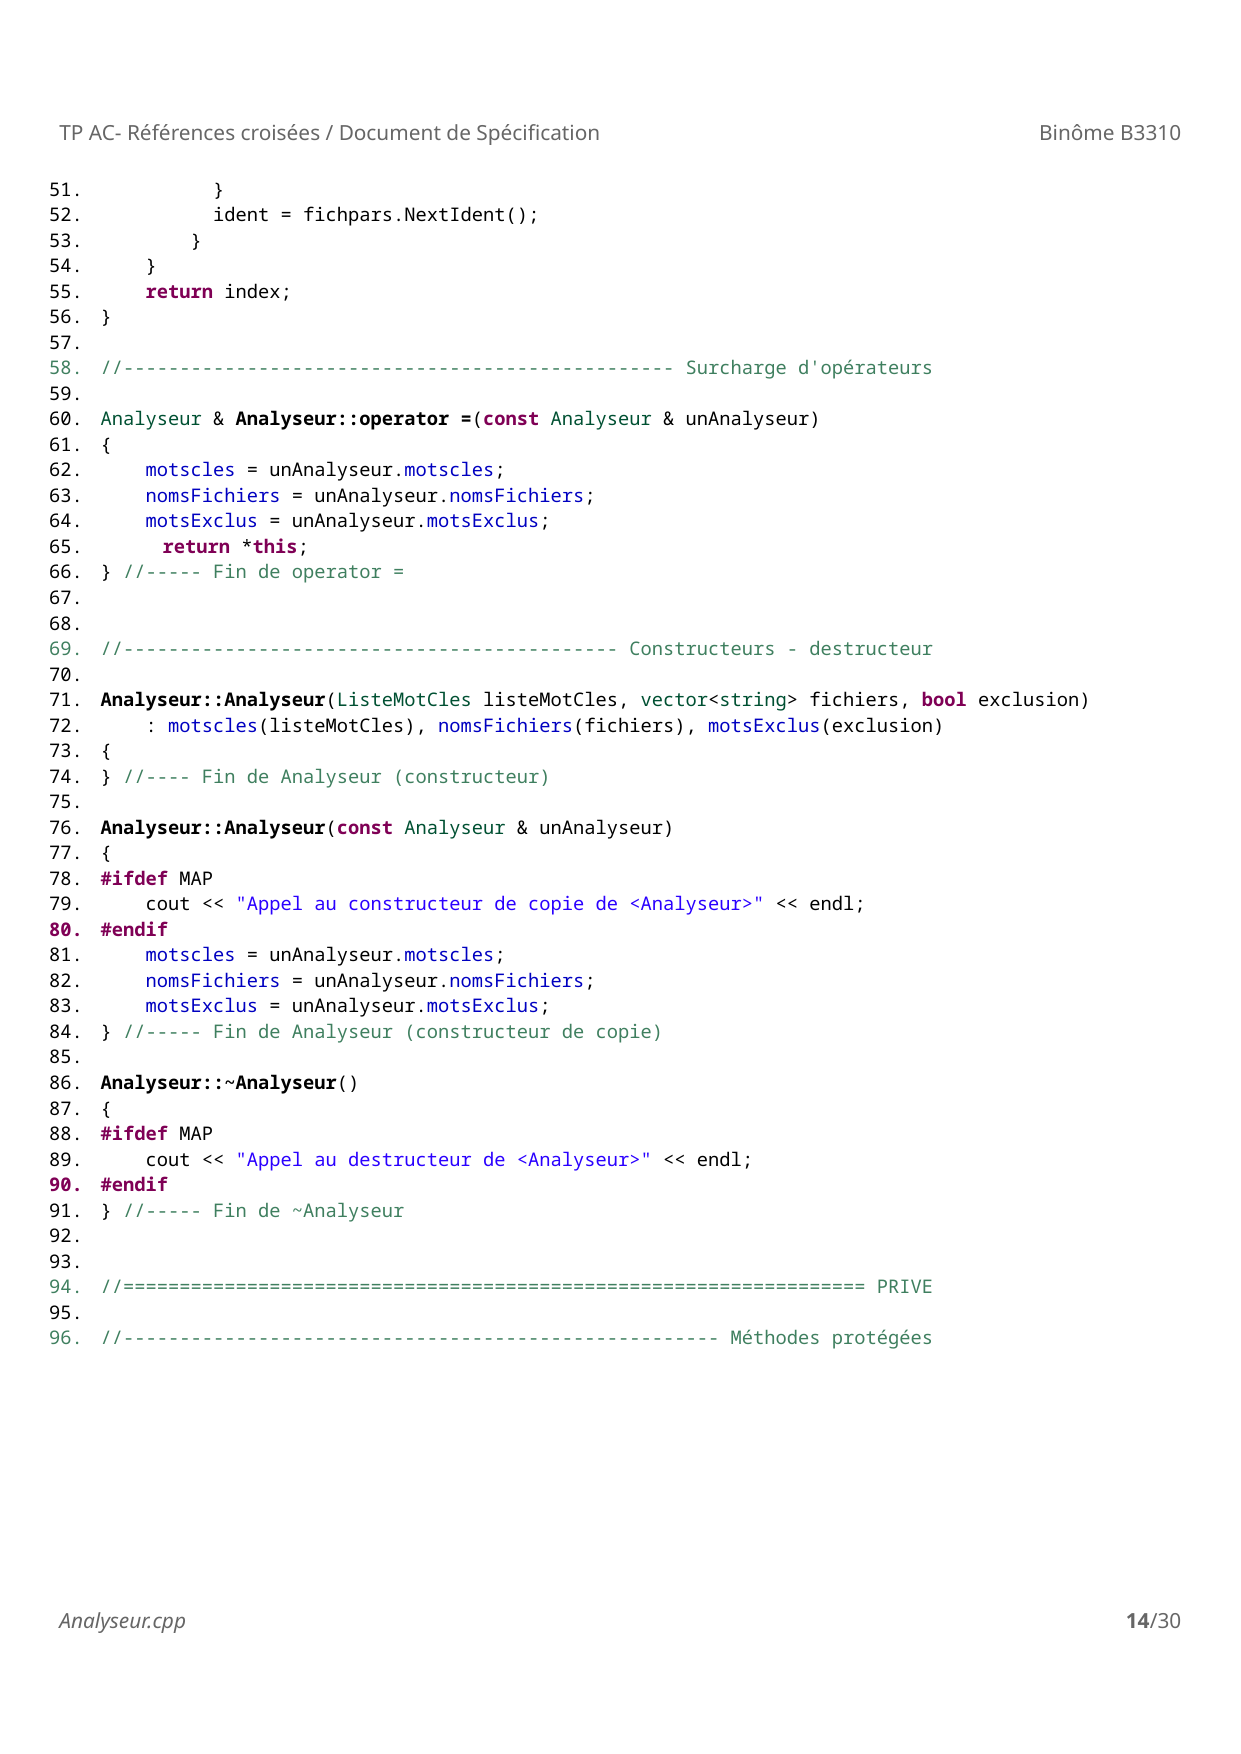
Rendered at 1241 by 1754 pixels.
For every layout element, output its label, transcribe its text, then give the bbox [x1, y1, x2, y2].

list } [83, 176, 1181, 202]
list #ifdef MAP [83, 865, 1181, 891]
list Analyseur::Analyseur(const Analyseur & unAnalyseur) [83, 814, 1181, 839]
list } //----- Fin de ~Analyseur [83, 1197, 1181, 1222]
list #endif [83, 916, 1181, 942]
list nomsFichiers = unAnalyseur.nomsFichiers; [83, 482, 1181, 508]
list return index; [83, 278, 1181, 304]
list #endif [83, 1171, 1181, 1197]
list Analyseur::~Analyseur() [83, 1069, 1181, 1095]
list : motscles(listeMotCles), nomsFichiers(fichiers), motsExclus(exclusion) [83, 712, 1181, 737]
list motsExclus = unAnalyseur.motsExclus; [83, 993, 1181, 1018]
list motscles = unAnalyseur.motscles; [83, 942, 1181, 967]
list } //----- Fin de operator = [83, 559, 1181, 584]
list { [83, 1095, 1181, 1120]
list Analyseur & Analyseur::operator =(const Analyseur & unAnalyseur) [83, 406, 1181, 431]
list { [83, 431, 1181, 457]
list } [83, 227, 1181, 253]
list //-------------------------------------------- Constructeurs - destructeur [83, 635, 1181, 661]
list return *this; [83, 533, 1181, 559]
list motscles = unAnalyseur.motscles; [83, 457, 1181, 482]
list cout << "Appel au constructeur de copie de <Analyseur>" << endl; [83, 891, 1181, 916]
list //================================================================== PRIVE [83, 1273, 1181, 1299]
list { [83, 839, 1181, 865]
list ident = fichpars.NextIdent(); [83, 202, 1181, 227]
list } //---- Fin de Analyseur (constructeur) [83, 763, 1181, 788]
list nomsFichiers = unAnalyseur.nomsFichiers; [83, 967, 1181, 993]
list motsExclus = unAnalyseur.motsExclus; [83, 508, 1181, 533]
list //------------------------------------------------- Surcharge d'opérateurs [83, 355, 1181, 380]
list Analyseur::Analyseur(ListeMotCles listeMotCles, vector<string> fichiers, bool exclusion) [83, 686, 1181, 712]
list //----------------------------------------------------- Méthodes protégées [83, 1324, 1181, 1350]
list } [83, 304, 1181, 329]
list #ifdef MAP [83, 1120, 1181, 1146]
list } //----- Fin de Analyseur (constructeur de copie) [83, 1018, 1181, 1044]
list { [83, 737, 1181, 763]
list cout << "Appel au destructeur de <Analyseur>" << endl; [83, 1146, 1181, 1171]
list } [83, 253, 1181, 278]
